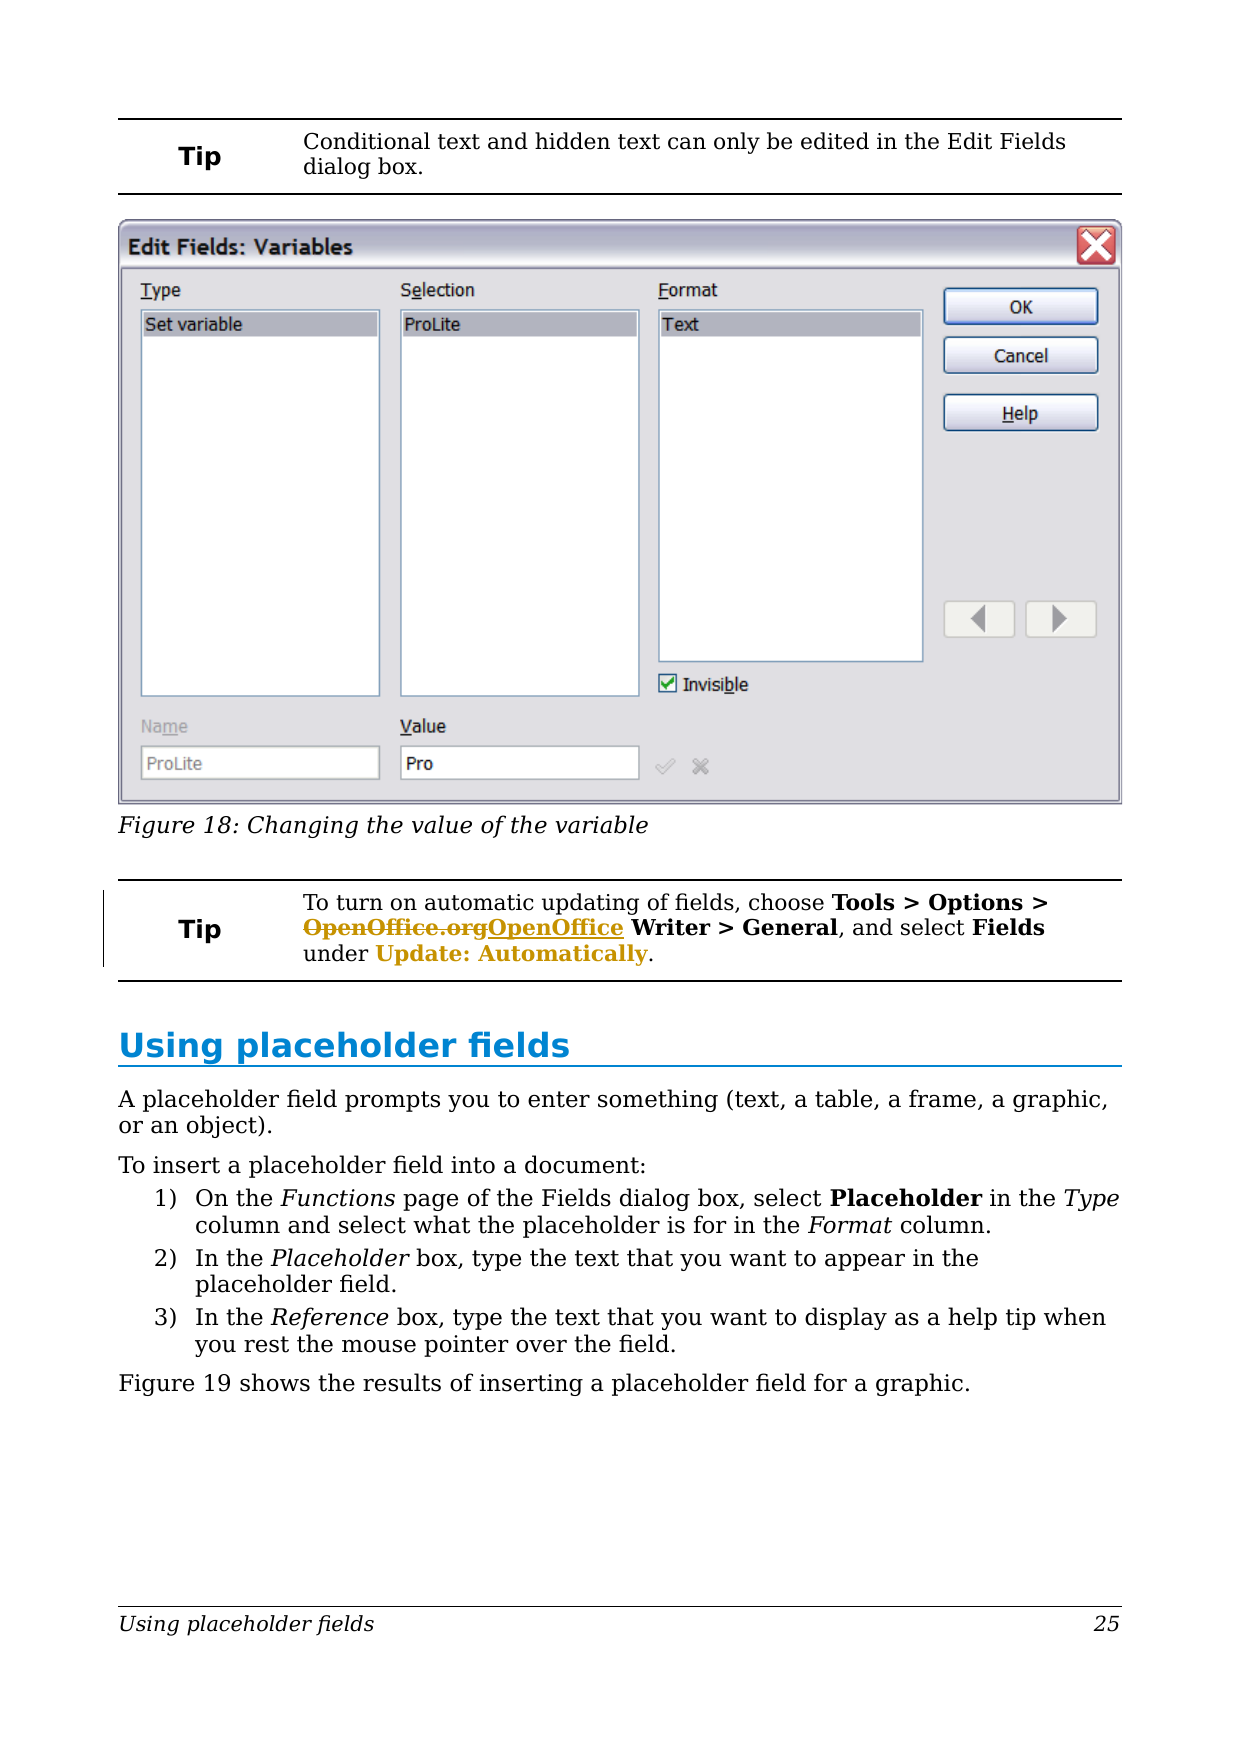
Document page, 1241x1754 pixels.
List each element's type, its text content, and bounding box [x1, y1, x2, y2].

text Figure 19 shows the results of inserting a placeholder field for a graphic. [118, 1370, 1122, 1397]
picture [118, 219, 1123, 806]
table_header Tip [118, 120, 281, 193]
table_header Tip [118, 881, 281, 980]
text Figure 18: Changing the value of the variable [118, 812, 1122, 839]
list On the Functions page of the Fields dialog box, select Placeholder in the Type column and select what the placeholder is for in the Format column. [177, 1185, 1122, 1238]
list In the Reference box, type the text that you want to display as a help tip when you rest the mouse pointer over the field. [177, 1304, 1122, 1358]
text A placeholder field prompts you to enter something (text, a table, a frame, a graphic, or an object). [118, 1086, 1122, 1139]
subtitle Using placeholder fields [118, 1026, 1122, 1065]
list In the Placeholder box, type the text that you want to appear in the placeholder field. [177, 1245, 1122, 1298]
table_header To turn on automatic updating of fields, choose Tools > Options > OpenOffice Writer > General, and select Fields under Update: Automatically. [281, 881, 1122, 980]
list To insert a placeholder field into a document: [118, 1152, 1122, 1178]
table_header Conditional text and hidden text can only be edited in the Edit Fields dialog box. [281, 120, 1122, 193]
